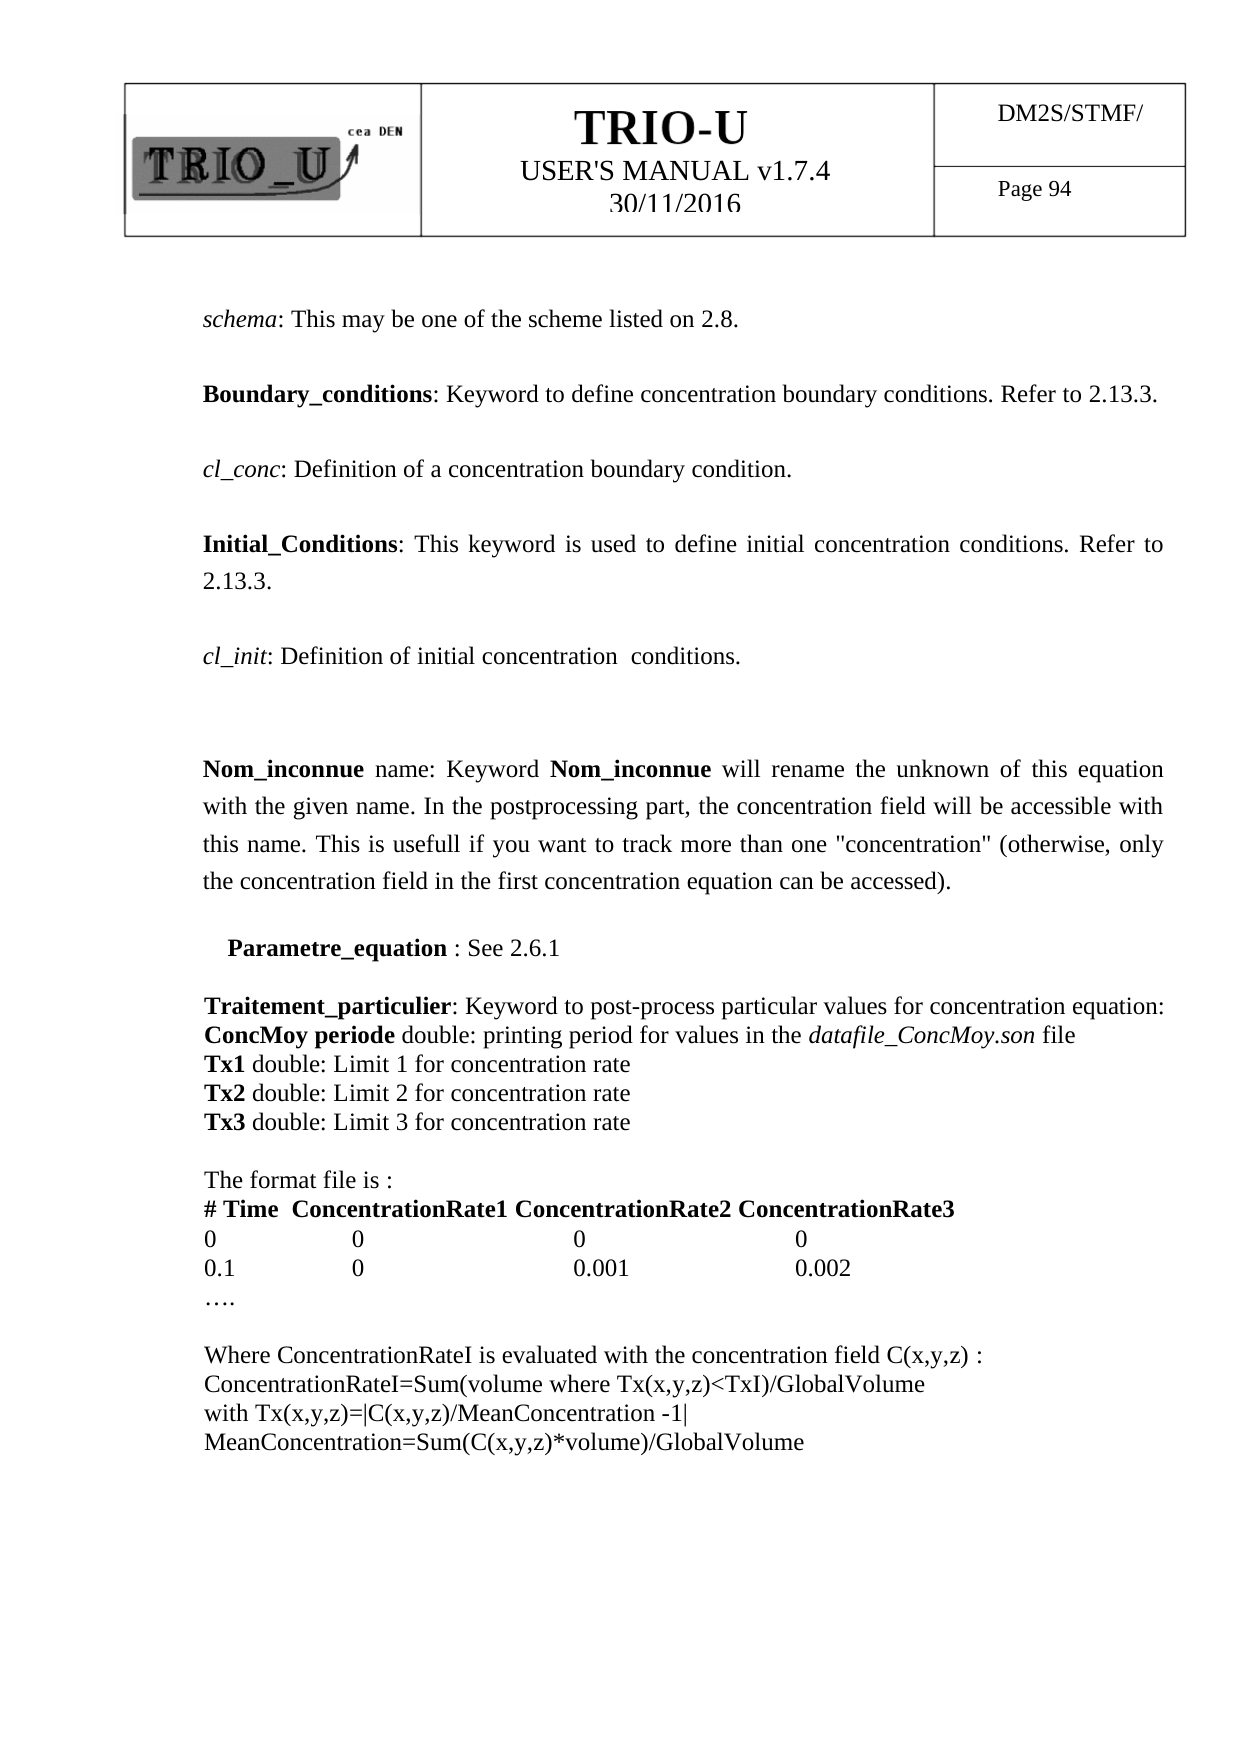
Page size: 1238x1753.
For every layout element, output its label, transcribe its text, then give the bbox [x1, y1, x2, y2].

text cl_init: Definition of initial concentration conditions. [203, 633, 1165, 670]
text Where ConcentrationRateI is evaluated with the concentration field C(x,y,z) : [204, 1340, 1196, 1369]
text Parametre_equation : See 2.6.1 [134, 933, 1196, 962]
text Tx3 double: Limit 3 for concentration rate [204, 1107, 1196, 1136]
text 0.1 0 0.001 0.002 [204, 1252, 1196, 1282]
text MeanConcentration=Sum(C(x,y,z)*volume)/GlobalVolume [204, 1427, 1196, 1456]
text The format file is : [204, 1165, 1196, 1194]
text with Tx(x,y,z)=|C(x,y,z)/MeanConcentration -1| [204, 1398, 1196, 1427]
text # Time ConcentrationRate1 ConcentrationRate2 ConcentrationRate3 [204, 1194, 1196, 1223]
text Tx1 double: Limit 1 for concentration rate [204, 1049, 1196, 1078]
text Tx2 double: Limit 2 for concentration rate [204, 1078, 1196, 1107]
text Initial_Conditions: This keyword is used to define initial concentration conditions. Refer to 2.13.3. [203, 520, 1165, 595]
text 0 0 0 0 [204, 1223, 1196, 1252]
text cl_conc: Definition of a concentration boundary condition. [203, 445, 1165, 483]
text Traitement_particulier: Keyword to post-process particular values for concentration equation: [204, 991, 1196, 1020]
text ConcentrationRateI=Sum(volume where Tx(x,y,z)<TxI)/GlobalVolume [204, 1369, 1196, 1398]
text ConcMoy periode double: printing period for values in the datafile_ConcMoy.son file [204, 1020, 1196, 1049]
text Nom_inconnue name: Keyword Nom_inconnue will rename the unknown of this equation with the given name. In the postprocessing part, the concentration field will be accessible with this name. This is usefull if you want to track more than one "concentration" (otherwise, only the concentration field in the first concentration equation can be accessed). [203, 745, 1165, 895]
text Boundary_conditions: Keyword to define concentration boundary conditions. Refer to 2.13.3. [203, 370, 1165, 408]
text …. [204, 1282, 1196, 1311]
text schema: This may be one of the scheme listed on 2.8. [203, 295, 1165, 333]
